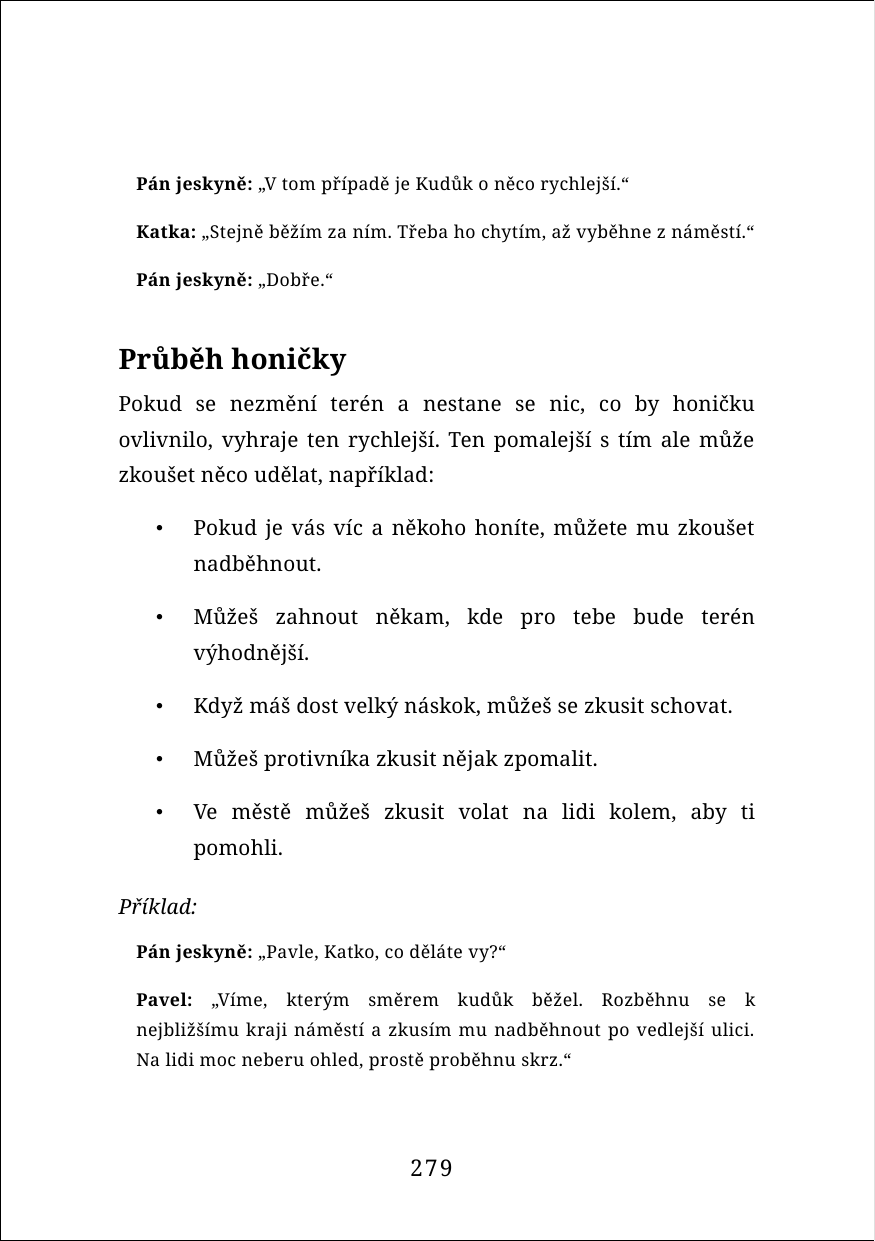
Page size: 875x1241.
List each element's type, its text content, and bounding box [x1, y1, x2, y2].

list Když máš dost velký náskok, můžeš se zkusit schovat. [156, 691, 756, 719]
list Pokud je vás víc a někoho honíte, můžete mu zkoušet nadběhnout. [156, 513, 756, 577]
list Ve městě můžeš zkusit volat na lidi kolem, aby ti pomohli. [156, 797, 756, 861]
text Pán jeskyně: „V tom případě je Kudůk o něco rychlejší.“ [136, 172, 756, 196]
list Můžeš protivníka zkusit nějak zpomalit. [156, 744, 756, 773]
text Katka: „Stejně běžím za ním. Třeba ho chytím, až vyběhne z náměstí.“ [136, 220, 756, 244]
subtitle Průběh honičky [118, 339, 756, 377]
text Pavel: „Víme, kterým směrem kudůk běžel. Rozběhnu se k nejbližšímu kraji náměstí a zkusím mu nadběhnout po vedlejší ulici. Na lidi moc neberu ohled, prostě proběhnu skrz.“ [136, 987, 756, 1072]
text Pokud se nezmění terén a nestane se nic, co by honičku ovlivnilo, vyhraje ten rychlejší. Ten pomalejší s tím ale může zkoušet něco udělat, například: [118, 389, 756, 489]
text Příklad: [118, 892, 756, 921]
text Pán jeskyně: „Pavle, Katko, co děláte vy?“ [136, 939, 756, 964]
text Pán jeskyně: „Dobře.“ [136, 268, 756, 292]
list Můžeš zahnout někam, kde pro tebe bude terén výhodnější. [156, 602, 756, 666]
